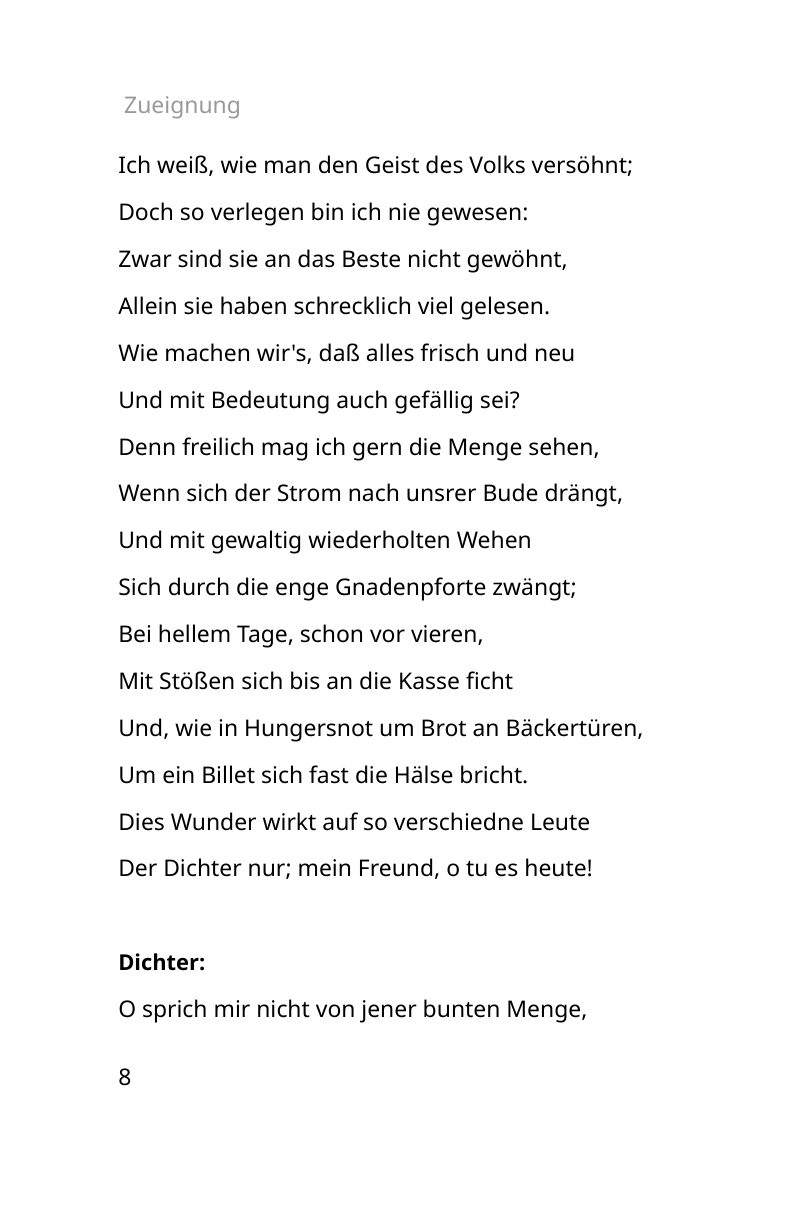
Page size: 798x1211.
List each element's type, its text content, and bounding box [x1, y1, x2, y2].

text Dichter: O sprich mir nicht von jener bunten Menge, [118, 917, 679, 1024]
text Ich weiß, wie man den Geist des Volks versöhnt; Doch so verlegen bin ich nie gewesen: Zwar sind sie an das Beste nicht gewöhnt, Allein sie haben schrecklich viel gelesen. Wie machen wir's, daß alles frisch und neu Und mit Bedeutung auch gefällig sei? Denn freilich mag ich gern die Menge sehen, Wenn sich der Strom nach unsrer Bude drängt, Und mit gewaltig wiederholten Wehen Sich durch die enge Gnadenpforte zwängt; Bei hellem Tage, schon vor vieren, Mit Stößen sich bis an die Kasse ficht Und, wie in Hungersnot um Brot an Bäckertüren, Um ein Billet sich fast die Hälse bricht. Dies Wunder wirkt auf so verschiedne Leute Der Dichter nur; mein Freund, o tu es heute! [118, 149, 679, 884]
